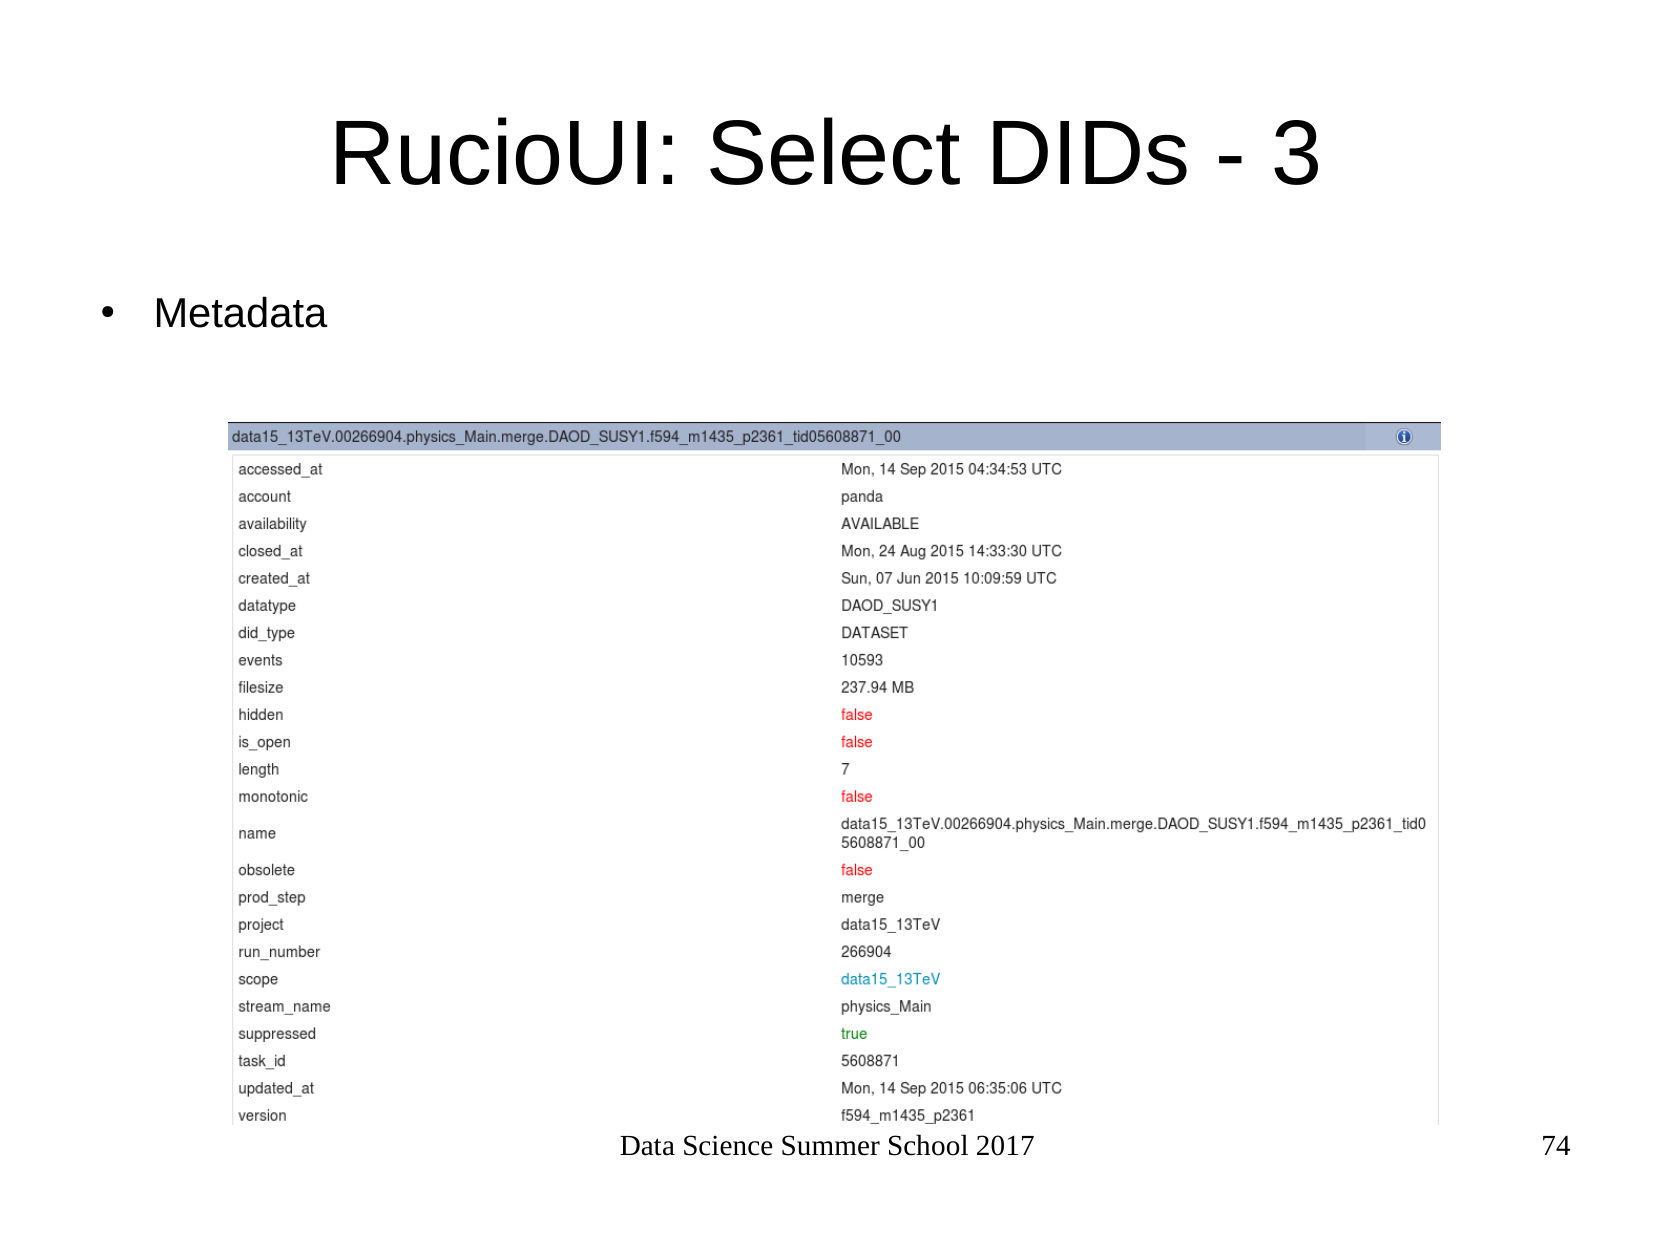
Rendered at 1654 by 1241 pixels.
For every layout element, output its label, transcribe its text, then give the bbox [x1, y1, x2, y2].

title RucioUI: Select DIDs - 3 [82, 49, 1571, 257]
list Metadata [82, 290, 1571, 1010]
picture [228, 421, 1441, 1126]
